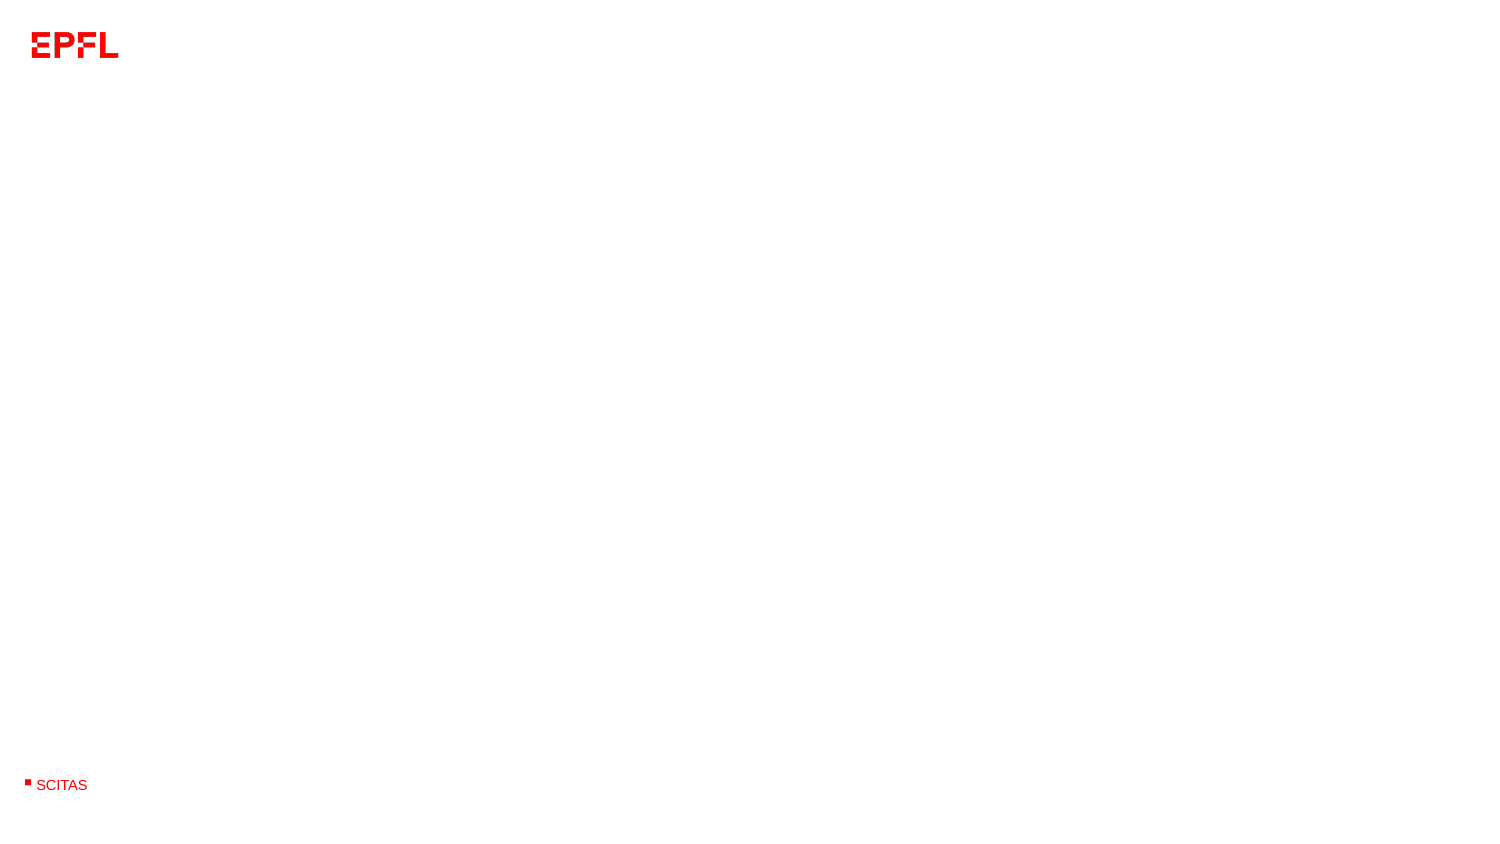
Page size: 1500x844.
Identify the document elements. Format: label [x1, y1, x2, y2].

picture [21, 21, 129, 69]
